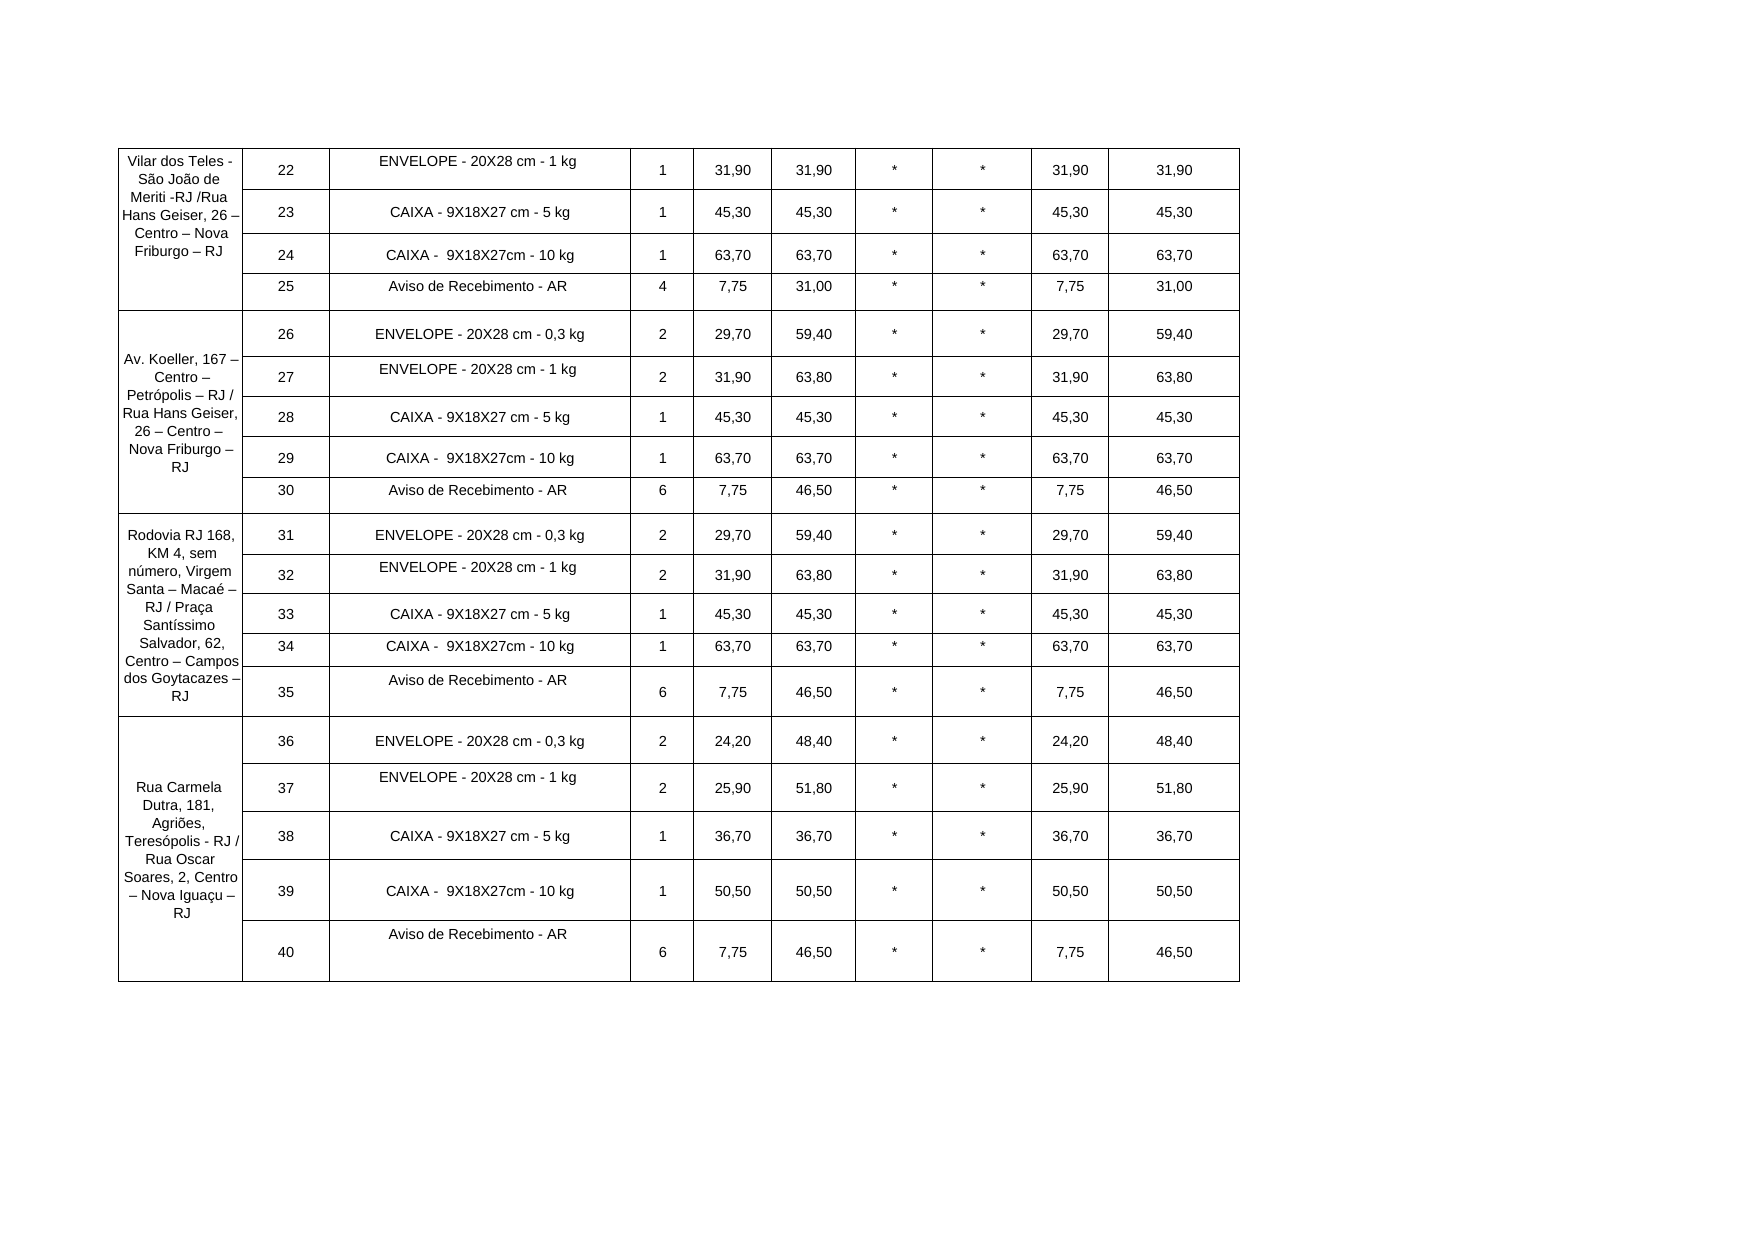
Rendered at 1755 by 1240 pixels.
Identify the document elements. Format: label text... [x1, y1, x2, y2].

table_cell * [856, 514, 932, 554]
table_cell 6 [631, 921, 693, 981]
table_cell 7,75 [694, 478, 771, 513]
table_cell ENVELOPE - 20X28 cm - 1 kg [330, 555, 630, 593]
table_cell 45,30 [694, 397, 771, 436]
table_cell 45,30 [1032, 190, 1108, 233]
table_cell 29 [243, 437, 329, 477]
table_cell CAIXA - 9X18X27cm - 10 kg [330, 634, 630, 666]
table_cell 2 [631, 555, 693, 593]
table_cell Aviso de Recebimento - AR [330, 921, 630, 981]
table_cell 50,50 [772, 860, 855, 920]
table_cell 7,75 [1032, 274, 1108, 310]
table_cell 25,90 [694, 764, 771, 811]
table_cell 50,50 [1032, 860, 1108, 920]
table_cell CAIXA - 9X18X27 cm - 5 kg [330, 190, 630, 233]
table_cell * [933, 921, 1031, 981]
table_cell 36,70 [1032, 812, 1108, 859]
table_cell 63,70 [1032, 234, 1108, 273]
table_cell 31,90 [1109, 149, 1239, 188]
table_cell 63,80 [772, 555, 855, 593]
table_cell ENVELOPE - 20X28 cm - 1 kg [330, 357, 630, 396]
table_cell 30 [243, 478, 329, 513]
table_cell 46,50 [772, 478, 855, 513]
table_cell * [856, 234, 932, 273]
table_cell 45,30 [1032, 594, 1108, 633]
table_cell 1 [631, 397, 693, 436]
table_cell CAIXA - 9X18X27cm - 10 kg [330, 860, 630, 920]
table_cell 2 [631, 514, 693, 554]
table_cell 7,75 [694, 274, 771, 310]
table_cell 7,75 [1032, 921, 1108, 981]
table_cell * [933, 717, 1031, 763]
table_cell * [856, 667, 932, 716]
table_cell ENVELOPE - 20X28 cm - 0,3 kg [330, 717, 630, 763]
table_cell 1 [631, 190, 693, 233]
table_cell 31,90 [694, 149, 771, 188]
table_cell * [933, 357, 1031, 396]
table_cell 48,40 [772, 717, 855, 763]
table_cell 29,70 [1032, 311, 1108, 356]
table_cell 1 [631, 594, 693, 633]
table_cell * [856, 812, 932, 859]
table_cell 45,30 [772, 397, 855, 436]
table_cell 2 [631, 717, 693, 763]
table_cell 59,40 [772, 311, 855, 356]
table_cell 63,70 [1109, 437, 1239, 477]
table_cell * [856, 274, 932, 310]
table_cell 1 [631, 812, 693, 859]
table_cell * [933, 149, 1031, 188]
table_cell Aviso de Recebimento - AR [330, 667, 630, 716]
table_cell 31,90 [1032, 555, 1108, 593]
table_cell 50,50 [694, 860, 771, 920]
table_cell 46,50 [1109, 921, 1239, 981]
table_cell 25 [243, 274, 329, 310]
table_cell 63,80 [772, 357, 855, 396]
table_cell * [933, 514, 1031, 554]
table_cell * [933, 555, 1031, 593]
table_cell * [933, 311, 1031, 356]
table_cell * [933, 812, 1031, 859]
table_cell 63,70 [1032, 634, 1108, 666]
table_cell 7,75 [694, 667, 771, 716]
table_cell 7,75 [1032, 478, 1108, 513]
table_cell 31,00 [772, 274, 855, 310]
table_cell 36,70 [1109, 812, 1239, 859]
table_cell CAIXA - 9X18X27 cm - 5 kg [330, 812, 630, 859]
table_cell 31,90 [1032, 357, 1108, 396]
table_cell 31,90 [694, 555, 771, 593]
table_cell 35 [243, 667, 329, 716]
table_cell * [933, 860, 1031, 920]
table_cell 32 [243, 555, 329, 593]
table_cell 63,70 [1032, 437, 1108, 477]
table_cell 31,90 [772, 149, 855, 188]
table_cell 24,20 [1032, 717, 1108, 763]
table_cell 34 [243, 634, 329, 666]
table_cell 46,50 [1109, 667, 1239, 716]
table_cell 40 [243, 921, 329, 981]
table_cell 6 [631, 667, 693, 716]
table_cell 31,90 [1032, 149, 1108, 188]
table_cell * [856, 555, 932, 593]
table_cell 33 [243, 594, 329, 633]
table_cell 26 [243, 311, 329, 356]
table_cell Rodovia RJ 168, KM 4, sem número, Virgem Santa – Macaé – RJ / Praça Santíssimo Salvador, 62, Centro – Campos dos Goytacazes – RJ [119, 514, 242, 716]
table_cell 45,30 [772, 190, 855, 233]
table_cell * [856, 190, 932, 233]
table_cell * [933, 274, 1031, 310]
table_cell 6 [631, 478, 693, 513]
table_cell * [933, 437, 1031, 477]
table_cell 22 [243, 149, 329, 188]
table_cell 36,70 [694, 812, 771, 859]
table_cell 4 [631, 274, 693, 310]
table_cell 45,30 [694, 594, 771, 633]
table_cell 63,70 [772, 634, 855, 666]
table_cell * [933, 594, 1031, 633]
table_cell * [856, 397, 932, 436]
table_cell * [933, 190, 1031, 233]
table_cell * [933, 764, 1031, 811]
table_cell 1 [631, 234, 693, 273]
table_cell 28 [243, 397, 329, 436]
table_cell ENVELOPE - 20X28 cm - 1 kg [330, 149, 630, 188]
table_cell 7,75 [694, 921, 771, 981]
table_cell 37 [243, 764, 329, 811]
table_cell 51,80 [772, 764, 855, 811]
table_cell 36 [243, 717, 329, 763]
table_cell * [933, 634, 1031, 666]
table_cell 45,30 [1109, 397, 1239, 436]
table_cell 63,80 [1109, 357, 1239, 396]
table_cell 51,80 [1109, 764, 1239, 811]
table_cell Aviso de Recebimento - AR [330, 478, 630, 513]
table_cell CAIXA - 9X18X27 cm - 5 kg [330, 397, 630, 436]
table_cell Rua Carmela Dutra, 181, Agriões, Teresópolis - RJ / Rua Oscar Soares, 2, Centro – Nova Iguaçu – RJ [119, 717, 242, 981]
table_cell * [933, 234, 1031, 273]
table_cell 24 [243, 234, 329, 273]
table_cell 29,70 [694, 311, 771, 356]
table_header Vilar dos Teles - São João de Meriti -RJ /Rua Hans Geiser, 26 – Centro – Nova Friburgo – RJ [119, 149, 242, 310]
table_cell ENVELOPE - 20X28 cm - 1 kg [330, 764, 630, 811]
table_cell 63,70 [1109, 234, 1239, 273]
table_cell 63,70 [694, 634, 771, 666]
table_cell 25,90 [1032, 764, 1108, 811]
table_cell 48,40 [1109, 717, 1239, 763]
table_cell 39 [243, 860, 329, 920]
table_cell 46,50 [1109, 478, 1239, 513]
table_cell * [933, 667, 1031, 716]
table_cell 23 [243, 190, 329, 233]
table_cell 2 [631, 311, 693, 356]
table_cell CAIXA - 9X18X27cm - 10 kg [330, 234, 630, 273]
table_cell 45,30 [772, 594, 855, 633]
table_cell 29,70 [694, 514, 771, 554]
table_cell 36,70 [772, 812, 855, 859]
table_cell 31,00 [1109, 274, 1239, 310]
table_cell * [856, 921, 932, 981]
table_cell 45,30 [1109, 190, 1239, 233]
table_cell * [856, 311, 932, 356]
table_cell 59,40 [772, 514, 855, 554]
table_cell 1 [631, 860, 693, 920]
table_cell * [856, 437, 932, 477]
table_cell 59,40 [1109, 514, 1239, 554]
table_cell CAIXA - 9X18X27 cm - 5 kg [330, 594, 630, 633]
table_cell 63,70 [694, 234, 771, 273]
table_cell 2 [631, 357, 693, 396]
table_cell * [856, 860, 932, 920]
table_cell 59,40 [1109, 311, 1239, 356]
table_cell ENVELOPE - 20X28 cm - 0,3 kg [330, 514, 630, 554]
table_cell * [856, 634, 932, 666]
table_cell 24,20 [694, 717, 771, 763]
table_cell 63,70 [772, 234, 855, 273]
table_cell * [856, 717, 932, 763]
table_cell 45,30 [1109, 594, 1239, 633]
table_cell 1 [631, 437, 693, 477]
table_cell 50,50 [1109, 860, 1239, 920]
table_cell ENVELOPE - 20X28 cm - 0,3 kg [330, 311, 630, 356]
table_cell 45,30 [694, 190, 771, 233]
table_cell * [856, 357, 932, 396]
table_cell 63,70 [1109, 634, 1239, 666]
table_cell 1 [631, 149, 693, 188]
table_cell * [856, 594, 932, 633]
table_cell 46,50 [772, 921, 855, 981]
table_cell 29,70 [1032, 514, 1108, 554]
table_cell 27 [243, 357, 329, 396]
table_cell 31,90 [694, 357, 771, 396]
table_cell 63,70 [772, 437, 855, 477]
table_cell 7,75 [1032, 667, 1108, 716]
table_cell * [933, 397, 1031, 436]
table_cell * [856, 149, 932, 188]
table_cell Av. Koeller, 167 – Centro – Petrópolis – RJ / Rua Hans Geiser, 26 – Centro – Nova Friburgo – RJ [119, 311, 242, 513]
table_cell 2 [631, 764, 693, 811]
table_cell 31 [243, 514, 329, 554]
table_cell CAIXA - 9X18X27cm - 10 kg [330, 437, 630, 477]
table_cell 63,70 [694, 437, 771, 477]
table_cell 45,30 [1032, 397, 1108, 436]
table_cell 46,50 [772, 667, 855, 716]
table_cell 38 [243, 812, 329, 859]
table_cell 63,80 [1109, 555, 1239, 593]
table_cell * [933, 478, 1031, 513]
table_cell 1 [631, 634, 693, 666]
table_cell * [856, 764, 932, 811]
table_cell * [856, 478, 932, 513]
table_cell Aviso de Recebimento - AR [330, 274, 630, 310]
